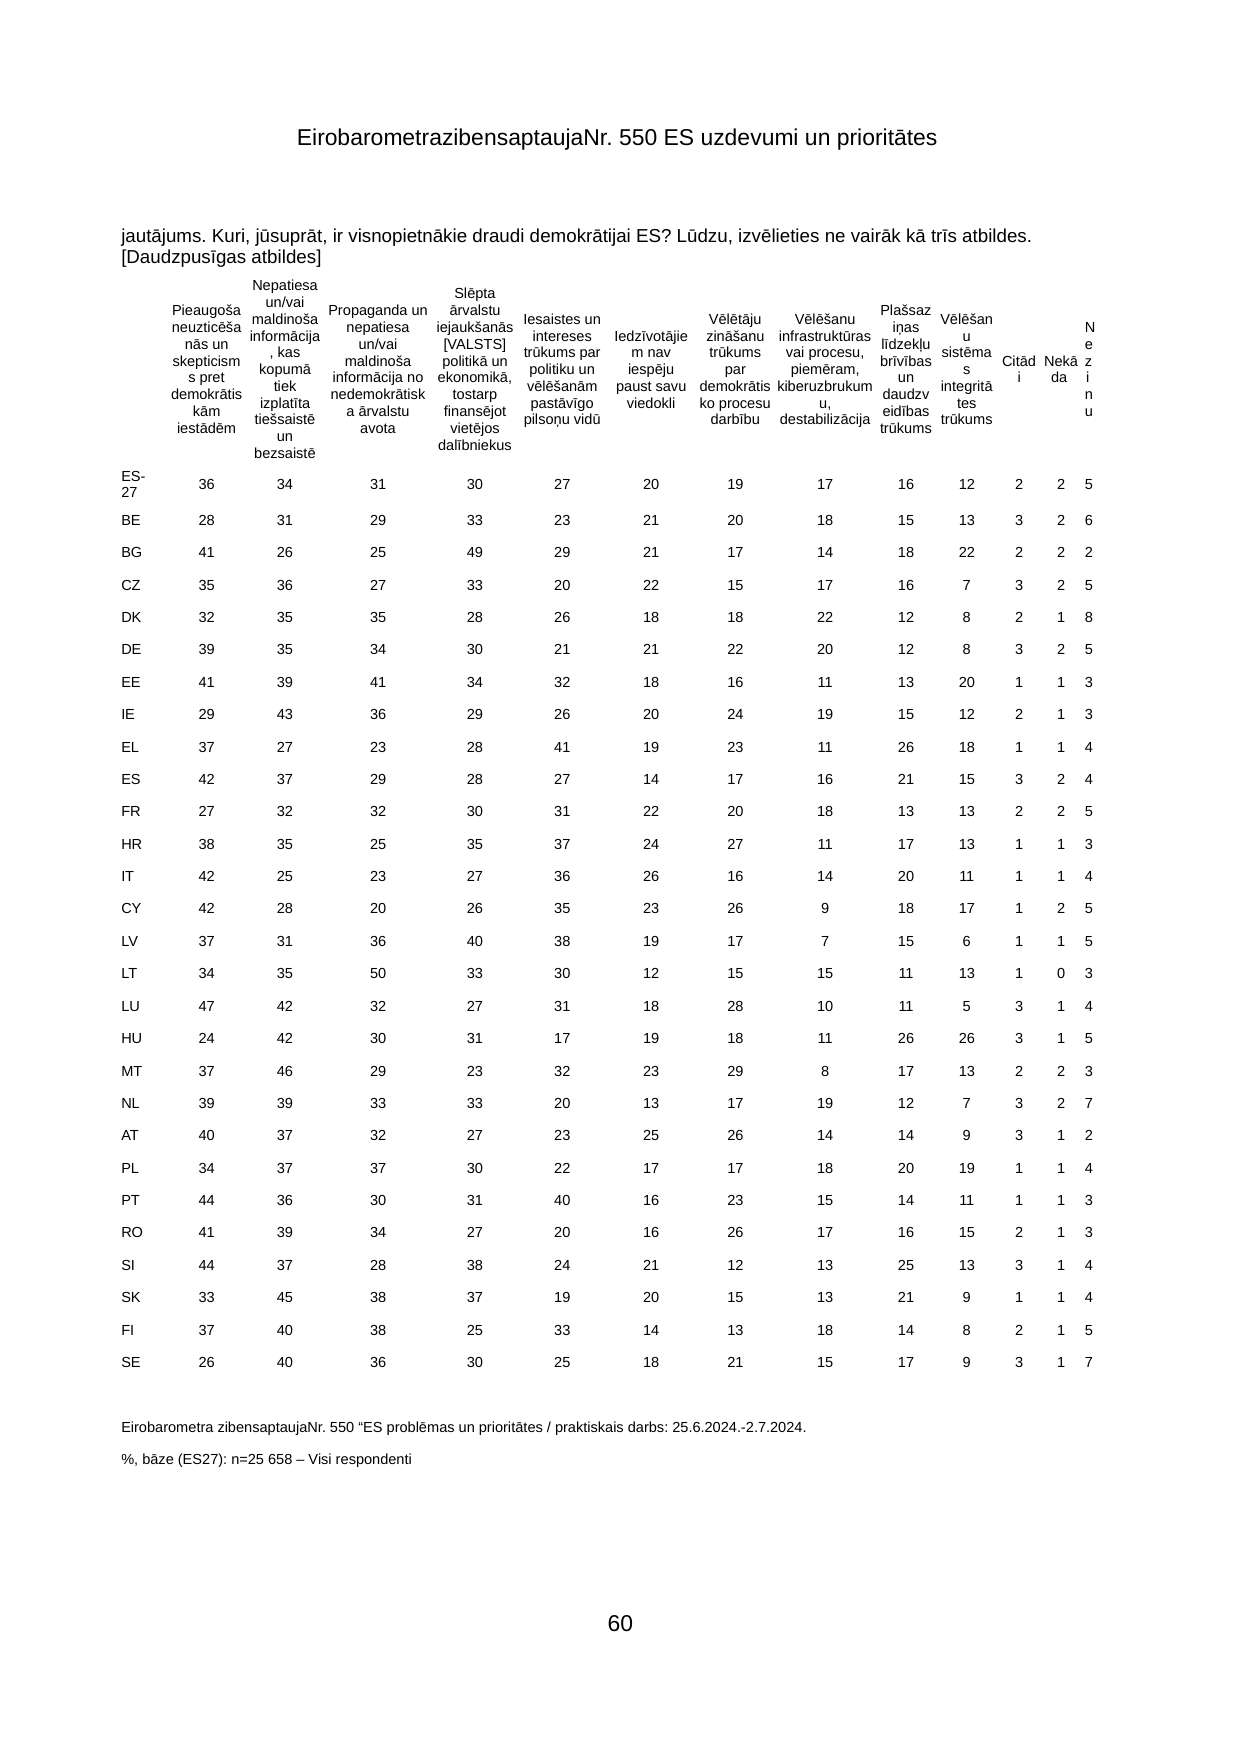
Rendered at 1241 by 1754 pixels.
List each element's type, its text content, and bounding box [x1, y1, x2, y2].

table_cell 34 [168, 1152, 245, 1184]
table_cell 2 [998, 536, 1040, 568]
table_cell 24 [606, 828, 696, 860]
table_cell 32 [518, 666, 606, 698]
table_cell 23 [518, 1119, 606, 1152]
table_cell 18 [876, 536, 936, 568]
table_cell 13 [696, 1314, 774, 1346]
table_cell 20 [518, 1216, 606, 1249]
table_cell 13 [774, 1249, 876, 1281]
table_cell 2 [1040, 1054, 1082, 1087]
table_cell 37 [245, 763, 324, 795]
table_cell 44 [168, 1184, 245, 1216]
table_cell 15 [696, 1281, 774, 1313]
table_cell 14 [876, 1314, 936, 1346]
table_cell 20 [606, 698, 696, 730]
table_cell 26 [168, 1346, 245, 1378]
table_cell LT [118, 957, 161, 989]
table_cell 38 [324, 1281, 431, 1313]
table_cell 29 [324, 763, 431, 795]
table_cell 40 [518, 1184, 606, 1216]
table_cell 26 [936, 1022, 997, 1054]
table_cell 20 [606, 1281, 696, 1313]
table_cell 32 [518, 1054, 606, 1087]
table_cell 30 [431, 464, 518, 504]
table_cell 37 [518, 828, 606, 860]
table_cell 19 [774, 698, 876, 730]
table_cell 21 [876, 1281, 936, 1313]
table_cell 32 [324, 795, 431, 828]
table_cell 37 [168, 1314, 245, 1346]
table_cell 16 [606, 1184, 696, 1216]
table_cell 4 [1082, 990, 1093, 1022]
table_cell LU [118, 990, 161, 1022]
table_cell 21 [606, 633, 696, 666]
table_cell 34 [245, 464, 324, 504]
table_cell %, bāze (ES27): n=25 658 – Visi respondenti [118, 1443, 1093, 1476]
table_cell 40 [245, 1346, 324, 1378]
table_cell 3 [998, 569, 1040, 601]
table_cell 0 [1040, 957, 1082, 989]
table_cell 11 [774, 666, 876, 698]
table_cell 1 [1040, 730, 1082, 763]
table_cell 27 [431, 1119, 518, 1152]
table_cell 5 [1082, 464, 1093, 504]
table_cell 35 [431, 828, 518, 860]
table_cell 18 [606, 666, 696, 698]
table_cell ES [118, 763, 161, 795]
table_cell 1 [998, 860, 1040, 892]
table_cell 28 [431, 601, 518, 633]
table_cell 34 [324, 633, 431, 666]
table_cell 17 [774, 464, 876, 504]
table_cell 32 [324, 1119, 431, 1152]
table_cell 39 [245, 666, 324, 698]
table_cell 3 [1082, 1184, 1093, 1216]
table_cell [518, 1378, 606, 1411]
table_cell 37 [245, 1152, 324, 1184]
table_cell 26 [876, 1022, 936, 1054]
table_cell 42 [245, 1022, 324, 1054]
table_cell 1 [1040, 666, 1082, 698]
table_cell 3 [1082, 666, 1093, 698]
table_cell 24 [518, 1249, 606, 1281]
table_cell 36 [245, 1184, 324, 1216]
table_cell 2 [998, 601, 1040, 633]
table_cell 45 [245, 1281, 324, 1313]
table_cell 1 [1040, 1281, 1082, 1313]
table_cell 20 [606, 464, 696, 504]
table_cell 13 [774, 1281, 876, 1313]
table_cell 26 [245, 536, 324, 568]
table_cell 15 [876, 504, 936, 536]
table_cell 26 [606, 860, 696, 892]
table_cell 22 [606, 569, 696, 601]
table_cell 31 [431, 1022, 518, 1054]
table_cell Vēlētāju zināšanu trūkums par demokrātisko procesu darbību [696, 274, 774, 464]
table_cell 29 [696, 1054, 774, 1087]
table_cell 1 [998, 1152, 1040, 1184]
table_cell Iesaistes un intereses trūkums par politiku un vēlēšanām pastāvīgo pilsoņu vidū [518, 274, 606, 464]
table_cell 27 [431, 1216, 518, 1249]
table_cell 37 [324, 1152, 431, 1184]
table_cell 19 [936, 1152, 997, 1184]
table_cell 2 [1040, 464, 1082, 504]
table_cell 35 [324, 601, 431, 633]
table_cell 26 [876, 730, 936, 763]
table_cell Vēlēšanu infrastruktūras vai procesu, piemēram, kiberuzbrukumu, destabilizācija [774, 274, 876, 464]
table_cell 9 [936, 1281, 997, 1313]
table_cell 4 [1082, 1281, 1093, 1313]
table_cell [161, 1152, 167, 1184]
table_cell 43 [245, 698, 324, 730]
table_cell 2 [998, 1054, 1040, 1087]
table_cell Nekāda [1040, 274, 1082, 464]
table_cell 37 [245, 1119, 324, 1152]
table_cell 17 [696, 536, 774, 568]
table_cell 27 [518, 464, 606, 504]
table_cell 38 [518, 925, 606, 957]
table_cell [161, 1087, 167, 1119]
table_cell 35 [245, 633, 324, 666]
table_cell 18 [606, 1346, 696, 1378]
table_cell 18 [876, 893, 936, 925]
table_cell BE [118, 504, 161, 536]
table_cell 12 [876, 633, 936, 666]
table_cell 15 [696, 957, 774, 989]
table_cell 15 [774, 1346, 876, 1378]
table_cell 2 [1040, 795, 1082, 828]
table_cell 3 [998, 633, 1040, 666]
table_cell Vēlēšanu sistēmas integritātes trūkums [936, 274, 997, 464]
table_cell 33 [168, 1281, 245, 1313]
table_cell 4 [1082, 1152, 1093, 1184]
table_cell 33 [431, 1087, 518, 1119]
table_cell 30 [431, 1152, 518, 1184]
table_cell 18 [606, 601, 696, 633]
table_cell 20 [696, 795, 774, 828]
table_cell NL [118, 1087, 161, 1119]
table_cell 42 [168, 893, 245, 925]
table_cell IE [118, 698, 161, 730]
table_cell 5 [1082, 1314, 1093, 1346]
table_cell 17 [696, 925, 774, 957]
table_cell 39 [245, 1216, 324, 1249]
table_cell 1 [1040, 925, 1082, 957]
table_cell 15 [876, 698, 936, 730]
table_cell [161, 1281, 167, 1313]
table_cell 33 [431, 569, 518, 601]
table_cell 37 [168, 1054, 245, 1087]
table_cell 16 [876, 1216, 936, 1249]
table_cell 14 [774, 860, 876, 892]
table_cell 23 [696, 730, 774, 763]
table_cell 33 [431, 504, 518, 536]
table_cell 13 [936, 1249, 997, 1281]
table_cell 27 [431, 860, 518, 892]
table_cell 3 [998, 1346, 1040, 1378]
table_cell 26 [518, 698, 606, 730]
table_cell 16 [774, 763, 876, 795]
table_cell 2 [1040, 504, 1082, 536]
table_cell 19 [606, 730, 696, 763]
table_cell 18 [936, 730, 997, 763]
table_cell 29 [431, 698, 518, 730]
table_cell 14 [876, 1119, 936, 1152]
table_cell 50 [324, 957, 431, 989]
table_cell 2 [998, 795, 1040, 828]
table_cell Citādi [998, 274, 1040, 464]
table_cell 26 [431, 893, 518, 925]
table_cell 5 [1082, 633, 1093, 666]
table_cell DE [118, 633, 161, 666]
table_cell 46 [245, 1054, 324, 1087]
table_cell 1 [998, 1184, 1040, 1216]
table_cell 14 [774, 536, 876, 568]
table_cell 1 [998, 828, 1040, 860]
table_cell HR [118, 828, 161, 860]
table_cell [161, 860, 167, 892]
table_cell [161, 274, 167, 464]
table_cell 30 [324, 1022, 431, 1054]
table_cell 31 [431, 1184, 518, 1216]
table_cell 31 [518, 795, 606, 828]
table_cell 20 [774, 633, 876, 666]
table_cell 21 [606, 1249, 696, 1281]
table_cell 27 [324, 569, 431, 601]
table_cell 41 [168, 1216, 245, 1249]
table_cell [161, 1314, 167, 1346]
table_cell Iedzīvotājiem nav iespēju paust savu viedokli [606, 274, 696, 464]
table_cell 19 [696, 464, 774, 504]
table_cell 33 [431, 957, 518, 989]
table_cell 3 [998, 763, 1040, 795]
table_cell [696, 1378, 774, 1411]
table_cell [876, 1378, 936, 1411]
table_cell 27 [245, 730, 324, 763]
table_cell [161, 893, 167, 925]
table_cell 1 [1040, 698, 1082, 730]
table_cell 9 [936, 1346, 997, 1378]
table_cell 1 [1040, 1346, 1082, 1378]
table_cell 30 [431, 795, 518, 828]
table_cell 5 [1082, 569, 1093, 601]
table_cell HU [118, 1022, 161, 1054]
table_cell 1 [998, 666, 1040, 698]
table_cell 21 [606, 536, 696, 568]
table_cell 34 [431, 666, 518, 698]
table_cell 35 [245, 957, 324, 989]
table_cell 1 [998, 730, 1040, 763]
table_cell PL [118, 1152, 161, 1184]
table_cell 22 [774, 601, 876, 633]
table_cell 35 [518, 893, 606, 925]
table_cell 22 [936, 536, 997, 568]
table_cell 13 [936, 795, 997, 828]
table_cell 12 [876, 601, 936, 633]
table_cell AT [118, 1119, 161, 1152]
table_cell 39 [168, 633, 245, 666]
table_cell 25 [518, 1346, 606, 1378]
table_cell 19 [518, 1281, 606, 1313]
table_cell LV [118, 925, 161, 957]
table_cell 20 [696, 504, 774, 536]
table_cell 27 [518, 763, 606, 795]
table_cell 15 [774, 957, 876, 989]
table_cell 1 [1040, 860, 1082, 892]
table_cell SE [118, 1346, 161, 1378]
table_cell 4 [1082, 763, 1093, 795]
table_cell 27 [168, 795, 245, 828]
table_cell 28 [431, 763, 518, 795]
table_cell 1 [1040, 1022, 1082, 1054]
table_cell 25 [245, 860, 324, 892]
table_cell 2 [998, 698, 1040, 730]
table_cell 23 [606, 1054, 696, 1087]
table_cell 6 [936, 925, 997, 957]
table_cell 1 [1040, 828, 1082, 860]
table_cell 3 [998, 1119, 1040, 1152]
table_cell Nepatiesa un/vai maldinoša informācija, kas kopumā tiek izplatīta tiešsaistē un bezsaistē [245, 274, 324, 464]
table_cell [161, 795, 167, 828]
table_cell 40 [168, 1119, 245, 1152]
table_cell [161, 504, 167, 536]
table_cell 10 [774, 990, 876, 1022]
table_cell 2 [1082, 536, 1093, 568]
table_cell 1 [1040, 1119, 1082, 1152]
table_cell 22 [606, 795, 696, 828]
table_cell 3 [998, 1087, 1040, 1119]
table_cell 21 [876, 763, 936, 795]
table_cell 44 [168, 1249, 245, 1281]
table_cell FR [118, 795, 161, 828]
table_cell 11 [774, 828, 876, 860]
table_cell 21 [518, 633, 606, 666]
table_cell 5 [1082, 925, 1093, 957]
table_cell 17 [696, 1152, 774, 1184]
table_cell 19 [774, 1087, 876, 1119]
table_cell 14 [606, 1314, 696, 1346]
table_cell [161, 1119, 167, 1152]
table_cell BG [118, 536, 161, 568]
table_cell 28 [431, 730, 518, 763]
table_cell 26 [696, 893, 774, 925]
table_cell 2 [1040, 569, 1082, 601]
table_cell 5 [1082, 795, 1093, 828]
table_cell 37 [168, 925, 245, 957]
table_cell 14 [876, 1184, 936, 1216]
table_cell 13 [936, 1054, 997, 1087]
table_cell Plašsaziņas līdzekļu brīvības un daudzveidības trūkums [876, 274, 936, 464]
table_cell [161, 633, 167, 666]
table_cell 28 [168, 504, 245, 536]
table_cell 12 [936, 698, 997, 730]
table_cell 1 [998, 925, 1040, 957]
table_cell 11 [876, 990, 936, 1022]
table_cell 11 [936, 860, 997, 892]
table_cell 20 [324, 893, 431, 925]
table_cell CZ [118, 569, 161, 601]
table_cell 7 [1082, 1346, 1093, 1378]
table_cell 19 [606, 1022, 696, 1054]
table_cell 20 [518, 1087, 606, 1119]
table_cell 11 [774, 730, 876, 763]
table_cell MT [118, 1054, 161, 1087]
table_cell [161, 601, 167, 633]
table_cell 17 [774, 569, 876, 601]
table_cell 36 [245, 569, 324, 601]
table_cell 7 [936, 569, 997, 601]
table_cell 25 [324, 828, 431, 860]
table_cell 13 [876, 795, 936, 828]
table_cell [161, 1184, 167, 1216]
table_cell 2 [998, 1314, 1040, 1346]
table_cell 19 [606, 925, 696, 957]
table_cell 16 [696, 860, 774, 892]
table_cell 2 [998, 464, 1040, 504]
table_cell 4 [1082, 860, 1093, 892]
table_cell 23 [696, 1184, 774, 1216]
table_cell 39 [245, 1087, 324, 1119]
table_cell 14 [774, 1119, 876, 1152]
table_cell 36 [168, 464, 245, 504]
table_cell ES-27 [118, 464, 161, 504]
table_cell [1082, 1378, 1093, 1411]
table_cell 8 [774, 1054, 876, 1087]
table_cell 37 [431, 1281, 518, 1313]
table_cell 23 [324, 730, 431, 763]
table_cell 36 [518, 860, 606, 892]
table_cell [118, 274, 161, 464]
table_cell 2 [998, 1216, 1040, 1249]
table_cell 29 [518, 536, 606, 568]
table_cell 33 [518, 1314, 606, 1346]
table_cell 17 [876, 1054, 936, 1087]
table_cell 16 [606, 1216, 696, 1249]
table_cell 5 [936, 990, 997, 1022]
table_cell FI [118, 1314, 161, 1346]
table_cell 9 [936, 1119, 997, 1152]
table_cell [161, 828, 167, 860]
table_cell [245, 1378, 324, 1411]
table_cell 27 [696, 828, 774, 860]
table_cell 4 [1082, 730, 1093, 763]
table_cell 32 [168, 601, 245, 633]
table_cell 31 [324, 464, 431, 504]
table_cell 40 [431, 925, 518, 957]
table_cell 18 [606, 990, 696, 1022]
table_cell [161, 763, 167, 795]
table_cell 39 [168, 1087, 245, 1119]
table_cell Eirobarometra zibensaptaujaNr. 550 “ES problēmas un prioritātes / praktiskais darbs: 25.6.2024.-2.7.2024. [118, 1411, 1093, 1443]
table_cell 31 [518, 990, 606, 1022]
table_cell 37 [245, 1249, 324, 1281]
table_cell 7 [1082, 1087, 1093, 1119]
table_cell 31 [245, 504, 324, 536]
table_cell 3 [1082, 957, 1093, 989]
table_cell 21 [606, 504, 696, 536]
table_cell [161, 1022, 167, 1054]
table_cell [161, 1216, 167, 1249]
table_cell [161, 1249, 167, 1281]
table_cell 12 [936, 464, 997, 504]
table_cell [161, 1346, 167, 1378]
table_cell [998, 1378, 1040, 1411]
table_cell 41 [168, 536, 245, 568]
table_cell 12 [876, 1087, 936, 1119]
table_cell 47 [168, 990, 245, 1022]
table_cell EL [118, 730, 161, 763]
table_cell 17 [876, 1346, 936, 1378]
table_cell 20 [518, 569, 606, 601]
table_cell 24 [168, 1022, 245, 1054]
table_cell 34 [168, 957, 245, 989]
table_cell 16 [876, 569, 936, 601]
table_cell 17 [936, 893, 997, 925]
table_cell [161, 990, 167, 1022]
table_cell [161, 666, 167, 698]
table_cell 12 [606, 957, 696, 989]
table_cell 29 [168, 698, 245, 730]
table_cell 28 [245, 893, 324, 925]
table_cell 13 [876, 666, 936, 698]
table_cell RO [118, 1216, 161, 1249]
table_cell [161, 957, 167, 989]
table_cell Propaganda un nepatiesa un/vai maldinoša informācija no nedemokrātiska ārvalstu avota [324, 274, 431, 464]
table_cell [431, 1378, 518, 1411]
table_cell [161, 1378, 167, 1411]
table_cell 30 [518, 957, 606, 989]
table_cell 29 [324, 1054, 431, 1087]
table_cell 28 [324, 1249, 431, 1281]
table_cell 35 [245, 828, 324, 860]
table_cell 13 [936, 957, 997, 989]
table_cell 40 [245, 1314, 324, 1346]
table_cell 35 [168, 569, 245, 601]
table_cell 16 [696, 666, 774, 698]
table_cell 41 [518, 730, 606, 763]
table_cell 1 [1040, 1152, 1082, 1184]
table_cell 38 [168, 828, 245, 860]
table_cell 23 [431, 1054, 518, 1087]
table_cell 42 [245, 990, 324, 1022]
table_cell [324, 1378, 431, 1411]
table_cell IT [118, 860, 161, 892]
table_cell 1 [998, 957, 1040, 989]
table_cell 18 [774, 1314, 876, 1346]
table_cell 3 [1082, 828, 1093, 860]
table_cell 20 [936, 666, 997, 698]
table_cell 42 [168, 763, 245, 795]
table_cell 11 [774, 1022, 876, 1054]
table_cell 8 [936, 1314, 997, 1346]
table_cell Slēpta ārvalstu iejaukšanās [VALSTS] politikā un ekonomikā, tostarp finansējot vietējos dalībniekus [431, 274, 518, 464]
table_cell 38 [431, 1249, 518, 1281]
table_cell 20 [876, 860, 936, 892]
table_cell 25 [876, 1249, 936, 1281]
table_cell 2 [1040, 536, 1082, 568]
table_cell 26 [696, 1216, 774, 1249]
table_cell [774, 1378, 876, 1411]
table_cell 24 [696, 698, 774, 730]
table_cell 33 [324, 1087, 431, 1119]
table_cell 6 [1082, 504, 1093, 536]
table_cell [606, 1378, 696, 1411]
table_cell 36 [324, 925, 431, 957]
table_cell 1 [1040, 1249, 1082, 1281]
table_cell 35 [245, 601, 324, 633]
table_cell Pieaugoša neuzticēšanās un skepticisms pret demokrātiskām iestādēm [168, 274, 245, 464]
table_cell 1 [998, 893, 1040, 925]
table_cell [161, 925, 167, 957]
table_cell 37 [168, 730, 245, 763]
table_cell 26 [696, 1119, 774, 1152]
table_cell 18 [774, 504, 876, 536]
table_cell 2 [1082, 1119, 1093, 1152]
table_cell 1 [1040, 1216, 1082, 1249]
table_cell 17 [774, 1216, 876, 1249]
table_cell SI [118, 1249, 161, 1281]
table_cell 2 [1040, 633, 1082, 666]
table_cell 16 [876, 464, 936, 504]
table_cell 41 [324, 666, 431, 698]
table_cell 1 [1040, 1314, 1082, 1346]
table_cell 23 [518, 504, 606, 536]
table_cell 11 [936, 1184, 997, 1216]
table_cell [161, 1054, 167, 1087]
table_cell 23 [606, 893, 696, 925]
table_cell 29 [324, 504, 431, 536]
table_cell 13 [606, 1087, 696, 1119]
table_cell 36 [324, 698, 431, 730]
table_cell [1040, 1378, 1082, 1411]
table_cell [168, 1378, 245, 1411]
table_cell 32 [324, 990, 431, 1022]
table_cell 8 [936, 601, 997, 633]
table_cell 17 [696, 763, 774, 795]
table_cell 31 [245, 925, 324, 957]
table_cell [161, 569, 167, 601]
table_cell 21 [696, 1346, 774, 1378]
table_cell 15 [936, 763, 997, 795]
table_cell 18 [774, 795, 876, 828]
table_cell 13 [936, 828, 997, 860]
table_cell 42 [168, 860, 245, 892]
table_cell 7 [774, 925, 876, 957]
table_cell 11 [876, 957, 936, 989]
table_cell 8 [936, 633, 997, 666]
table_cell 2 [1040, 893, 1082, 925]
table_cell 18 [696, 1022, 774, 1054]
table_cell 3 [998, 1022, 1040, 1054]
table_header jautājums. Kuri, jūsuprāt, ir visnopietnākie draudi demokrātijai ES? Lūdzu, izvēlieties ne vairāk kā trīs atbildes. [Daudzpusīgas atbildes] [118, 218, 1093, 274]
table_cell 3 [1082, 698, 1093, 730]
table_cell 22 [696, 633, 774, 666]
table_cell SK [118, 1281, 161, 1313]
table_cell 41 [168, 666, 245, 698]
table_cell 1 [1040, 990, 1082, 1022]
table_cell [118, 1378, 161, 1411]
table_cell 3 [1082, 1054, 1093, 1087]
table_cell 34 [324, 1216, 431, 1249]
table_cell 25 [324, 536, 431, 568]
table_cell 4 [1082, 1249, 1093, 1281]
table_cell 1 [998, 1281, 1040, 1313]
table_cell Nezinu [1082, 274, 1093, 464]
table_cell 18 [696, 601, 774, 633]
table_cell [936, 1378, 997, 1411]
table_cell [161, 698, 167, 730]
table_cell 2 [1040, 763, 1082, 795]
table_cell 38 [324, 1314, 431, 1346]
table_cell 17 [606, 1152, 696, 1184]
table_cell 32 [245, 795, 324, 828]
table_cell CY [118, 893, 161, 925]
table_cell 36 [324, 1346, 431, 1378]
table_cell 3 [998, 1249, 1040, 1281]
table_cell 13 [936, 504, 997, 536]
table_cell 30 [324, 1184, 431, 1216]
table_cell 3 [1082, 1216, 1093, 1249]
table_cell 49 [431, 536, 518, 568]
table_cell 30 [431, 633, 518, 666]
table_cell 1 [1040, 1184, 1082, 1216]
table_cell 23 [324, 860, 431, 892]
table_cell [161, 730, 167, 763]
table_cell DK [118, 601, 161, 633]
table_cell 2 [1040, 1087, 1082, 1119]
table_cell 9 [774, 893, 876, 925]
table_cell 26 [518, 601, 606, 633]
table_cell 5 [1082, 1022, 1093, 1054]
table_cell 20 [876, 1152, 936, 1184]
table_cell 15 [936, 1216, 997, 1249]
table_cell [161, 464, 167, 504]
table_cell 14 [606, 763, 696, 795]
table_cell 18 [774, 1152, 876, 1184]
table_cell 30 [431, 1346, 518, 1378]
table_cell 8 [1082, 601, 1093, 633]
table_cell 15 [876, 925, 936, 957]
table_cell 28 [696, 990, 774, 1022]
table_cell 1 [1040, 601, 1082, 633]
table_cell 25 [431, 1314, 518, 1346]
table_cell 25 [606, 1119, 696, 1152]
table_cell 15 [774, 1184, 876, 1216]
table_cell 22 [518, 1152, 606, 1184]
table_cell PT [118, 1184, 161, 1216]
table_cell 3 [998, 504, 1040, 536]
table_cell 12 [696, 1249, 774, 1281]
table_cell 27 [431, 990, 518, 1022]
table_cell 15 [696, 569, 774, 601]
table_cell 17 [518, 1022, 606, 1054]
table_cell 7 [936, 1087, 997, 1119]
table_cell [161, 536, 167, 568]
table_cell 5 [1082, 893, 1093, 925]
table_cell 17 [696, 1087, 774, 1119]
table_cell 17 [876, 828, 936, 860]
table_cell 3 [998, 990, 1040, 1022]
table_cell EE [118, 666, 161, 698]
